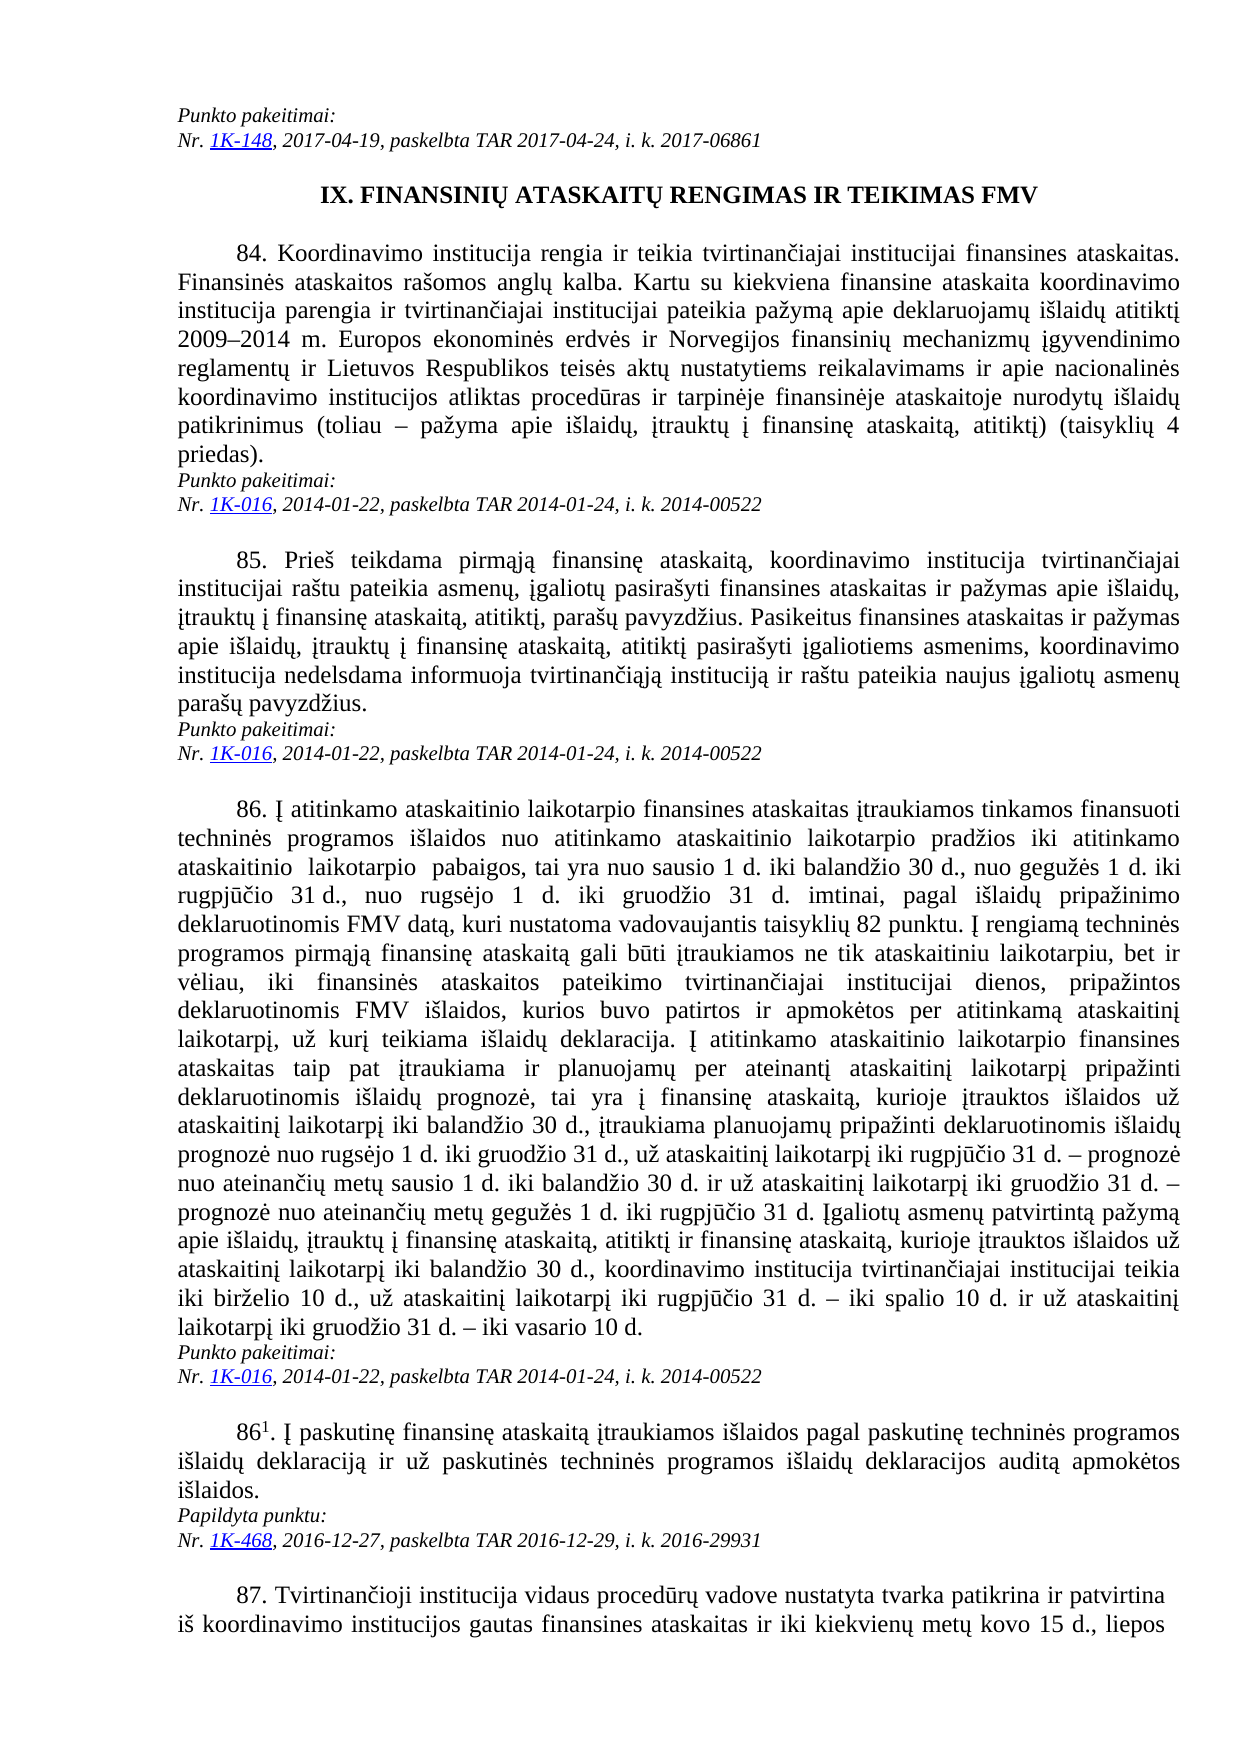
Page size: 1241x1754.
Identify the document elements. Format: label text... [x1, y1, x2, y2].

text 86. Į atitinkamo ataskaitinio laikotarpio finansines ataskaitas įtraukiamos tinkamos finansuoti techninės programos išlaidos nuo atitinkamo ataskaitinio laikotarpio pradžios iki atitinkamo ataskaitinio laikotarpio pabaigos, tai yra nuo sausio 1 d. iki balandžio 30 d., nuo gegužės 1 d. iki rugpjūčio 31 d., nuo rugsėjo 1 d. iki gruodžio 31 d. imtinai, pagal išlaidų pripažinimo deklaruotinomis FMV datą, kuri nustatoma vadovaujantis taisyklių 82 punktu. Į rengiamą techninės programos pirmąją finansinę ataskaitą gali būti įtraukiamos ne tik ataskaitiniu laikotarpiu, bet ir vėliau, iki finansinės ataskaitos pateikimo tvirtinančiajai institucijai dienos, pripažintos deklaruotinomis FMV išlaidos, kurios buvo patirtos ir apmokėtos per atitinkamą ataskaitinį laikotarpį, už kurį teikiama išlaidų deklaracija. Į atitinkamo ataskaitinio laikotarpio finansines ataskaitas taip pat įtraukiama ir planuojamų per ateinantį ataskaitinį laikotarpį pripažinti deklaruotinomis išlaidų prognozė, tai yra į finansinę ataskaitą, kurioje įtrauktos išlaidos už ataskaitinį laikotarpį iki balandžio 30 d., įtraukiama planuojamų pripažinti deklaruotinomis išlaidų prognozė nuo rugsėjo 1 d. iki gruodžio 31 d., už ataskaitinį laikotarpį iki rugpjūčio 31 d. – prognozė nuo ateinančių metų sausio 1 d. iki balandžio 30 d. ir už ataskaitinį laikotarpį iki gruodžio 31 d. – prognozė nuo ateinančių metų gegužės 1 d. iki rugpjūčio 31 d. Įgaliotų asmenų patvirtintą pažymą apie išlaidų, įtrauktų į finansinę ataskaitą, atitiktį ir finansinę ataskaitą, kurioje įtrauktos išlaidos už ataskaitinį laikotarpį iki balandžio 30 d., koordinavimo institucija tvirtinančiajai institucijai teikia iki birželio 10 d., už ataskaitinį laikotarpį iki rugpjūčio 31 d. – iki spalio 10 d. ir už ataskaitinį laikotarpį iki gruodžio 31 d. – iki vasario 10 d. [177, 794, 1181, 1340]
text Nr. 1K-468, 2016-12-27, paskelbta TAR 2016-12-29, i. k. 2016-29931 [177, 1527, 1181, 1552]
text Nr. 1K-016, 2014-01-22, paskelbta TAR 2014-01-24, i. k. 2014-00522 [177, 1364, 1181, 1388]
text Punkto pakeitimai: [177, 103, 1181, 127]
text Nr. 1K-016, 2014-01-22, paskelbta TAR 2014-01-24, i. k. 2014-00522 [177, 741, 1181, 765]
text Nr. 1K-016, 2014-01-22, paskelbta TAR 2014-01-24, i. k. 2014-00522 [177, 492, 1181, 516]
text IX. finansinių ataskaitų rengimas ir teikimas FMV [177, 180, 1181, 209]
text 85. Prieš teikdama pirmąją finansinę ataskaitą, koordinavimo institucija tvirtinančiajai institucijai raštu pateikia asmenų, įgaliotų pasirašyti finansines ataskaitas ir pažymas apie išlaidų, įtrauktų į finansinę ataskaitą, atitiktį, parašų pavyzdžius. Pasikeitus finansines ataskaitas ir pažymas apie išlaidų, įtrauktų į finansinę ataskaitą, atitiktį pasirašyti įgaliotiems asmenims, koordinavimo institucija nedelsdama informuoja tvirtinančiąją instituciją ir raštu pateikia naujus įgaliotų asmenų parašų pavyzdžius. [177, 545, 1181, 717]
text 87. Tvirtinančioji institucija vidaus procedūrų vadove nustatyta tvarka patikrina ir patvirtina iš koordinavimo institucijos gautas finansines ataskaitas ir iki kiekvienų metų kovo 15 d., liepos [177, 1580, 1166, 1638]
text Punkto pakeitimai: [177, 1340, 1181, 1364]
text Papildyta punktu: [177, 1503, 1181, 1527]
text Nr. 1K-148, 2017-04-19, paskelbta TAR 2017-04-24, i. k. 2017-06861 [177, 127, 1181, 152]
text Punkto pakeitimai: [177, 717, 1181, 741]
text 84. Koordinavimo institucija rengia ir teikia tvirtinančiajai institucijai finansines ataskaitas. Finansinės ataskaitos rašomos anglų kalba. Kartu su kiekviena finansine ataskaita koordinavimo institucija parengia ir tvirtinančiajai institucijai pateikia pažymą apie deklaruojamų išlaidų atitiktį 2009–2014 m. Europos ekonominės erdvės ir Norvegijos finansinių mechanizmų įgyvendinimo reglamentų ir Lietuvos Respublikos teisės aktų nustatytiems reikalavimams ir apie nacionalinės koordinavimo institucijos atliktas procedūras ir tarpinėje finansinėje ataskaitoje nurodytų išlaidų patikrinimus (toliau – pažyma apie išlaidų, įtrauktų į finansinę ataskaitą, atitiktį) (taisyklių 4 priedas). [177, 238, 1181, 468]
text Punkto pakeitimai: [177, 468, 1181, 492]
text 861. Į paskutinę finansinę ataskaitą įtraukiamos išlaidos pagal paskutinę techninės programos išlaidų deklaraciją ir už paskutinės techninės programos išlaidų deklaracijos auditą apmokėtos išlaidos. [177, 1417, 1181, 1503]
